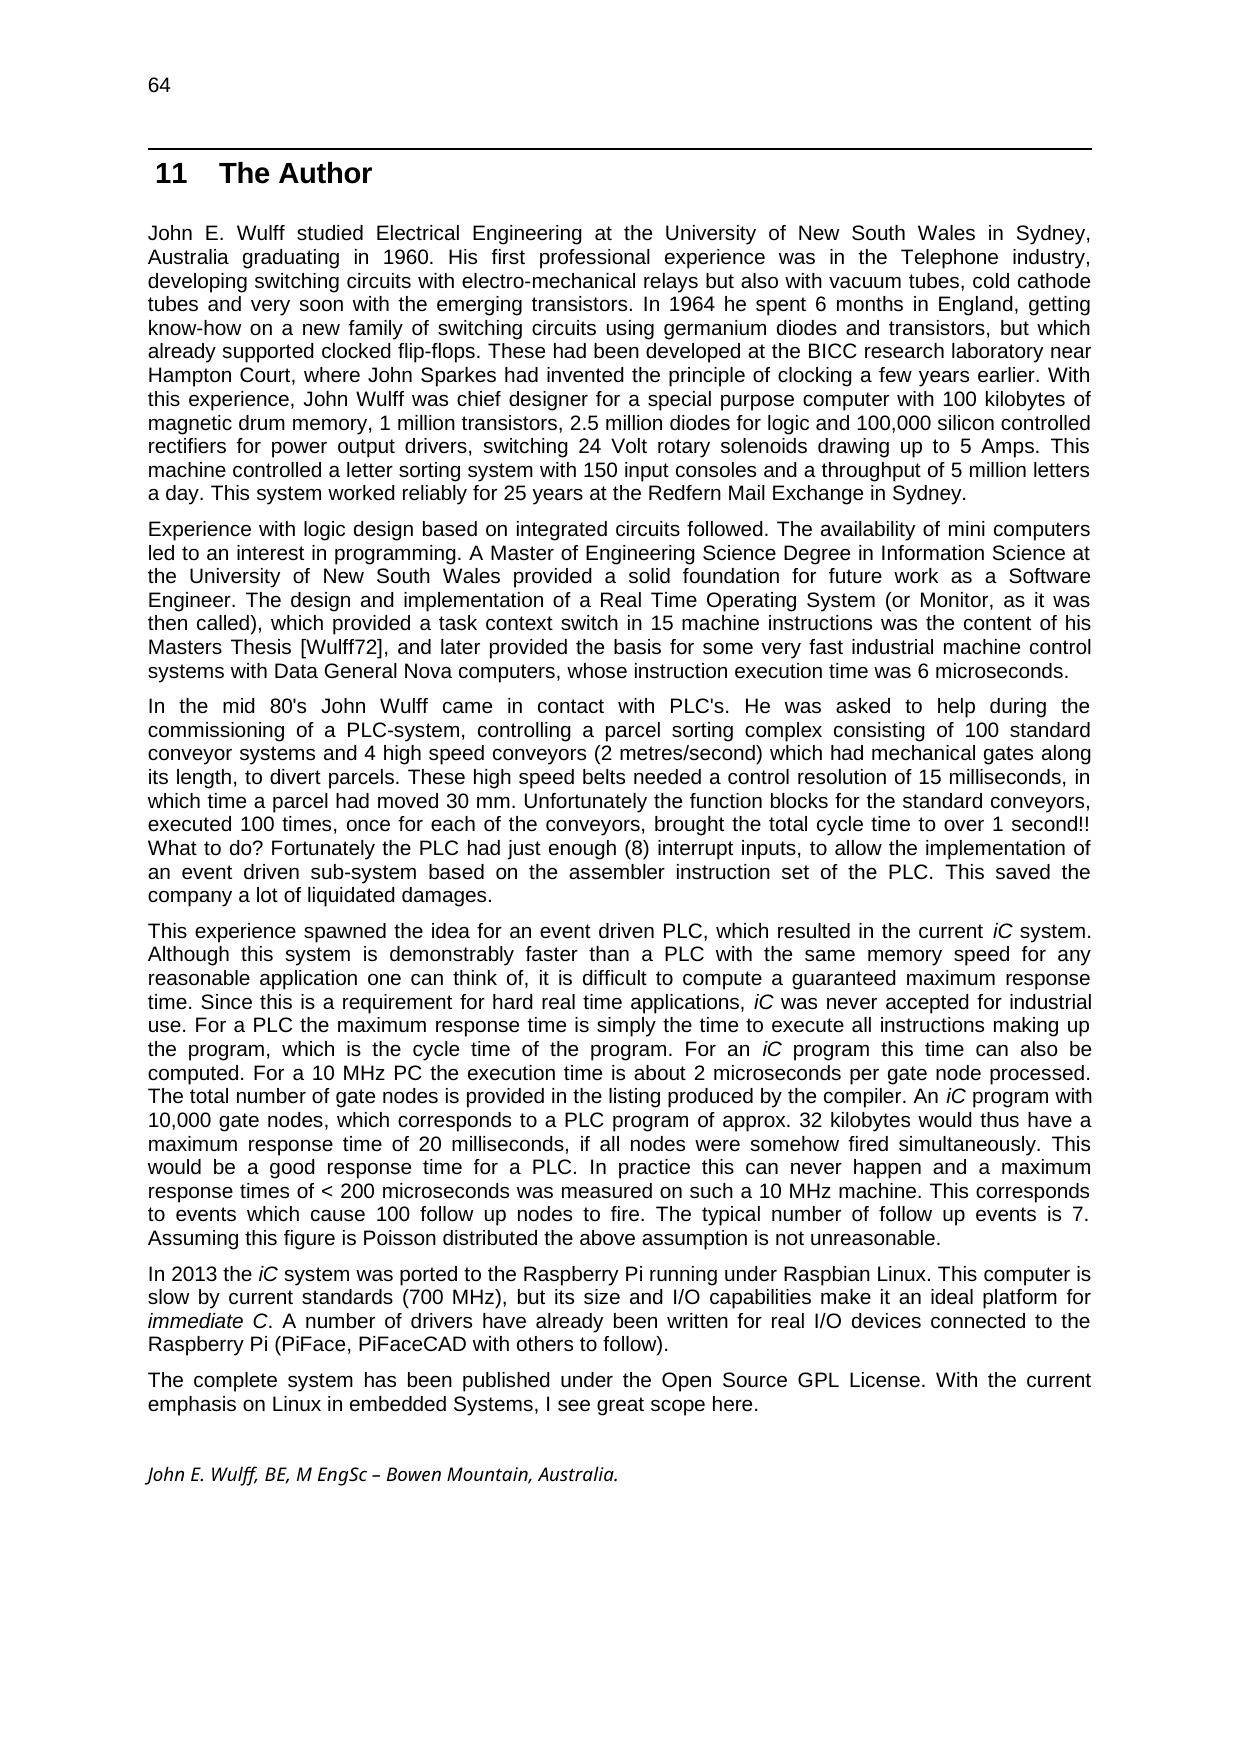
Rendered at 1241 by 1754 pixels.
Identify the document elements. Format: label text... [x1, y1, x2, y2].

text In the mid 80's John Wulff came in contact with PLC's. He was asked to help during the commissioning of a PLC-system, controlling a parcel sorting complex consisting of 100 standard conveyor systems and 4 high speed conveyors (2 metres/second) which had mechanical gates along its length, to divert parcels. These high speed belts needed a control resolution of 15 milliseconds, in which time a parcel had moved 30 mm. Unfortunately the function blocks for the standard conveyors, executed 100 times, once for each of the conveyors, brought the total cycle time to over 1 second!! What to do? Fortunately the PLC had just enough (8) interrupt inputs, to allow the implementation of an event driven sub-system based on the assembler instruction set of the PLC. This saved the company a lot of liquidated damages. [148, 695, 1092, 907]
text This experience spawned the idea for an event driven PLC, which resulted in the current iC system. Although this system is demonstrably faster than a PLC with the same memory speed for any reasonable application one can think of, it is difficult to compute a guaranteed maximum response time. Since this is a requirement for hard real time applications, iC was never accepted for industrial use. For a PLC the maximum response time is simply the time to execute all instructions making up the program, which is the cycle time of the program. For an iC program this time can also be computed. For a 10 MHz PC the execution time is about 2 microseconds per gate node processed. The total number of gate nodes is provided in the listing produced by the compiler. An iC program with 10,000 gate nodes, which corresponds to a PLC program of approx. 32 kilobytes would thus have a maximum response time of 20 milliseconds, if all nodes were somehow fired simultaneously. This would be a good response time for a PLC. In practice this can never happen and a maximum response times of < 200 microseconds was measured on such a 10 MHz machine. This corresponds to events which cause 100 follow up nodes to fire. The typical number of follow up events is 7. Assuming this figure is Poisson distributed the above assumption is not unreasonable. [148, 919, 1092, 1250]
text The complete system has been published under the Open Source GPL License. With the current emphasis on Linux in embedded Systems, I see great scope here. [148, 1368, 1092, 1416]
text Experience with logic design based on integrated circuits followed. The availability of mini computers led to an interest in programming. A Master of Engineering Science Degree in Information Science at the University of New South Wales provided a solid foundation for future work as a Software Engineer. The design and implementation of a Real Time Operating System (or Monitor, as it was then called), which provided a task context switch in 15 machine instructions was the content of his Masters Thesis [Wulff72], and later provided the basis for some very fast industrial machine control systems with Data General Nova computers, whose instruction execution time was 6 microseconds. [148, 517, 1092, 683]
text John E. Wulff, BE, M EngSc – Bowen Mountain, Australia. [148, 1463, 1092, 1487]
text In 2013 the iC system was ported to the Raspberry Pi running under Raspbian Linux. This computer is slow by current standards (700 MHz), but its size and I/O capabilities make it an ideal platform for immediate C. A number of drivers have already been written for real I/O devices connected to the Raspberry Pi (PiFace, PiFaceCAD with others to follow). [148, 1262, 1092, 1357]
text John E. Wulff studied Electrical Engineering at the University of New South Wales in Sydney, Australia graduating in 1960. His first professional experience was in the Telephone industry, developing switching circuits with electro-mechanical relays but also with vacuum tubes, cold cathode tubes and very soon with the emerging transistors. In 1964 he spent 6 months in England, getting know-how on a new family of switching circuits using germanium diodes and transistors, but which already supported clocked flip-flops. These had been developed at the BICC research laboratory near Hampton Court, where John Sparkes had invented the principle of clocking a few years earlier. With this experience, John Wulff was chief designer for a special purpose computer with 100 kilobytes of magnetic drum memory, 1 million transistors, 2.5 million diodes for logic and 100,000 silicon controlled rectifiers for power output drivers, switching 24 Volt rotary solenoids drawing up to 5 Amps. This machine controlled a letter sorting system with 150 input consoles and a throughput of 5 million letters a day. This system worked reliably for 25 years at the Redfern Mail Exchange in Sydney. [148, 222, 1092, 506]
subtitle The Author [148, 150, 1092, 197]
